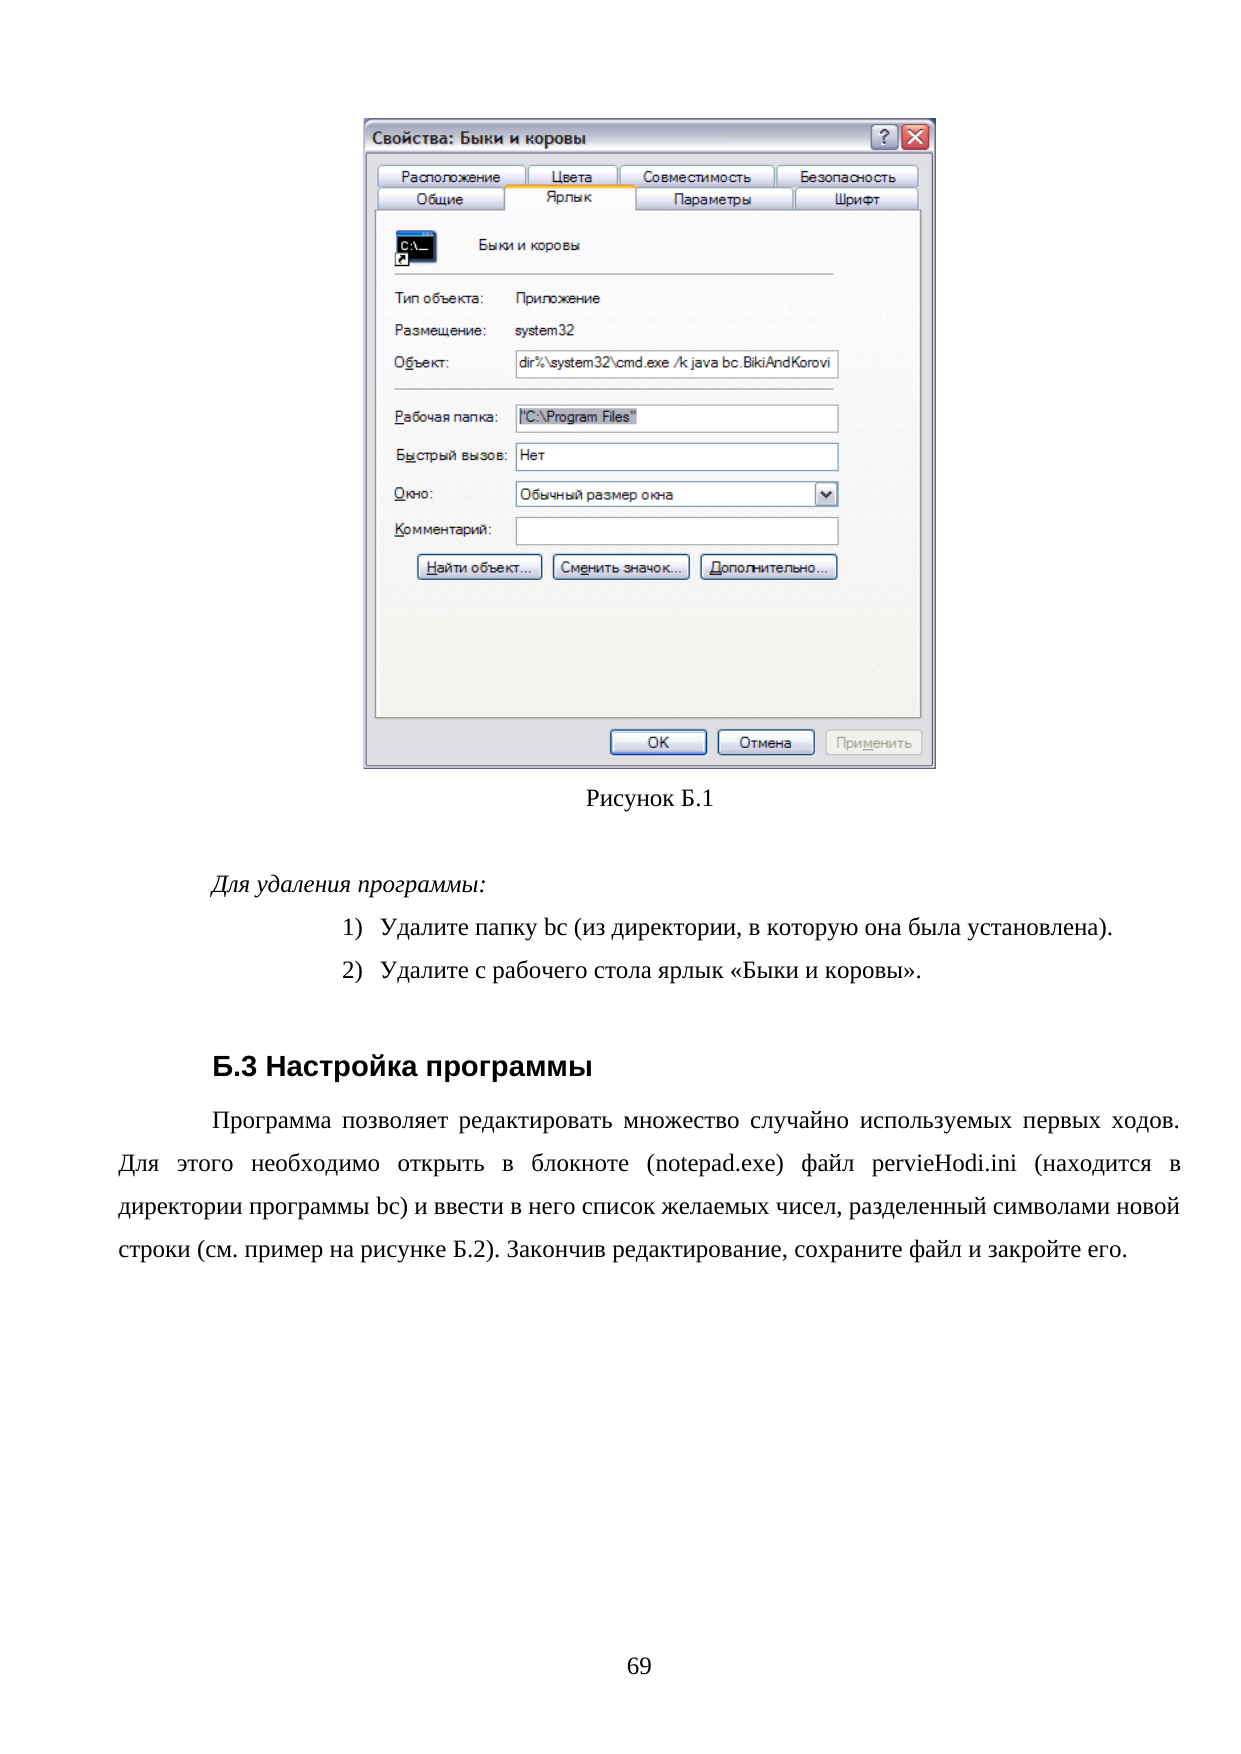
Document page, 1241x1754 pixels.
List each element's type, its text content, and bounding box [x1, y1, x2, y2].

text Рисунок Б.1 [118, 783, 1181, 812]
picture [363, 118, 936, 769]
text Программа позволяет редактировать множество случайно используемых первых ходов. Для этого необходимо открыть в блокноте (notepad.exe) файл pervieHodi.ini (находится в директории программы bc) и ввести в него список желаемых чисел, разделенный символами новой строки (см. пример на рисунке Б.2). Закончив редактирование, сохраните файл и закройте его. [118, 1105, 1181, 1263]
subtitle Б.3 Настройка программы [212, 1048, 1181, 1082]
list Удалите папку bc (из директории, в которую она была установлена). [342, 912, 1181, 941]
list Удалите с рабочего стола ярлык «Быки и коровы». [342, 955, 1181, 984]
text Для удаления программы: [118, 869, 1181, 898]
